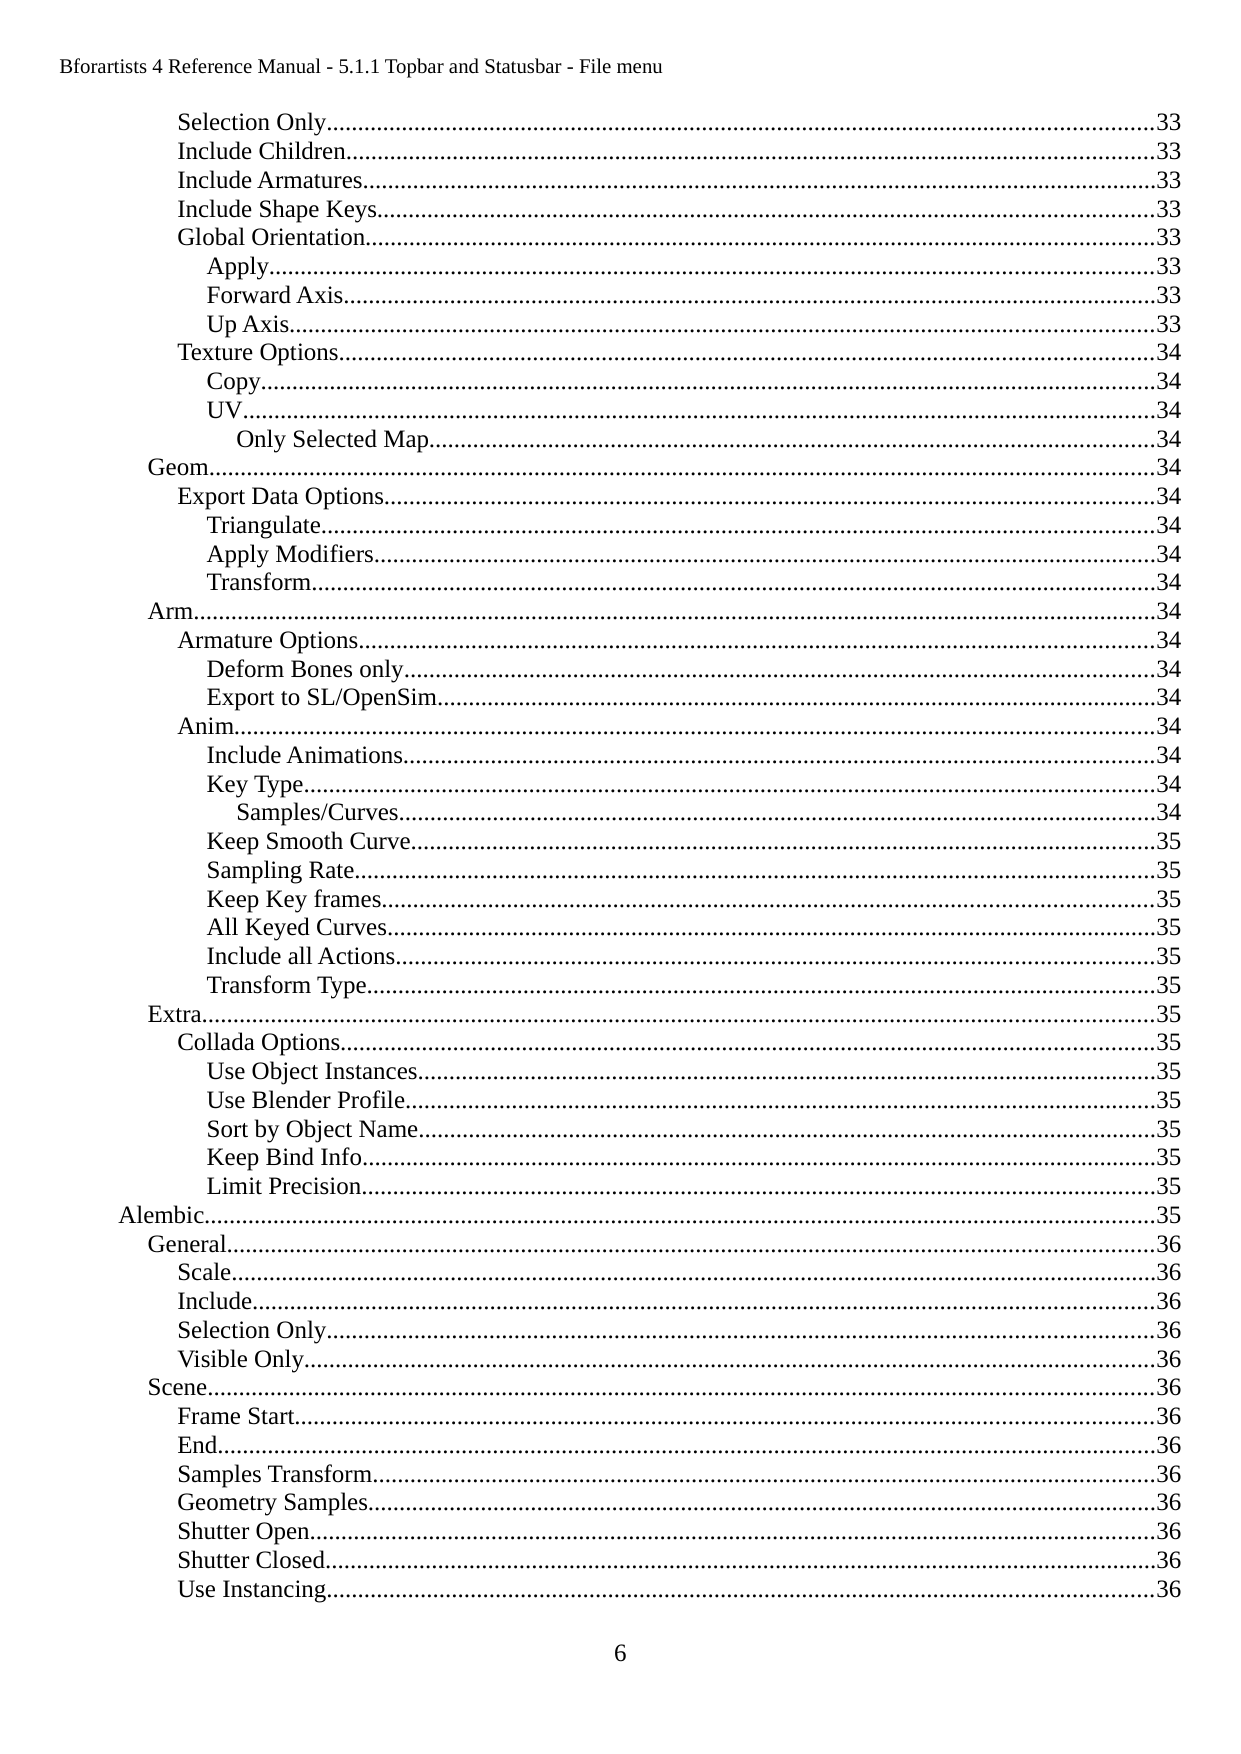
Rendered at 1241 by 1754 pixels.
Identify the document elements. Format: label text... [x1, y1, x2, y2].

text Include 36 [177, 1286, 1181, 1315]
text Samples Transform 36 [177, 1459, 1181, 1487]
text Triangulate 34 [206, 510, 1181, 539]
text Key Type 34 [206, 769, 1181, 797]
text Include Animations 34 [206, 740, 1181, 769]
text Up Axis 33 [206, 309, 1181, 337]
text Use Blender Profile 35 [206, 1085, 1181, 1114]
text Sort by Object Name 35 [206, 1114, 1181, 1142]
text UV 34 [206, 395, 1181, 424]
text Scene 36 [147, 1372, 1181, 1401]
text Geom 34 [147, 452, 1181, 481]
text Only Selected Map 34 [236, 424, 1181, 452]
text Include all Actions 35 [206, 941, 1181, 970]
text General 36 [147, 1229, 1181, 1257]
text Include Shape Keys 33 [177, 194, 1181, 222]
text Limit Precision 35 [206, 1171, 1181, 1200]
text Samples/Curves 34 [236, 797, 1181, 826]
text Shutter Open 36 [177, 1516, 1181, 1545]
text Keep Key frames 35 [206, 884, 1181, 912]
text Use Object Instances 35 [206, 1056, 1181, 1085]
text Export to SL/OpenSim 34 [206, 682, 1181, 711]
text Armature Options 34 [177, 625, 1181, 654]
text Include Armatures 33 [177, 165, 1181, 194]
text Anim 34 [177, 711, 1181, 740]
text Export Data Options 34 [177, 481, 1181, 510]
text Sampling Rate 35 [206, 855, 1181, 884]
text Global Orientation 33 [177, 222, 1181, 251]
text Forward Axis 33 [206, 280, 1181, 309]
text Arm 34 [147, 596, 1181, 625]
text Keep Bind Info 35 [206, 1142, 1181, 1171]
text Extra 35 [147, 999, 1181, 1027]
text End 36 [177, 1430, 1181, 1459]
text Alembic 35 [118, 1200, 1181, 1229]
text Shutter Closed 36 [177, 1545, 1181, 1574]
text Use Instancing 36 [177, 1574, 1181, 1602]
text Include Children 33 [177, 136, 1181, 165]
text Texture Options 34 [177, 337, 1181, 366]
text Collada Options 35 [177, 1027, 1181, 1056]
text Transform Type 35 [206, 970, 1181, 999]
text Geometry Samples 36 [177, 1487, 1181, 1516]
text Selection Only 33 [177, 107, 1181, 136]
text Apply Modifiers 34 [206, 539, 1181, 567]
text Visible Only 36 [177, 1344, 1181, 1372]
text Deform Bones only 34 [206, 654, 1181, 682]
text Copy 34 [206, 366, 1181, 395]
text Scale 36 [177, 1257, 1181, 1286]
text Apply 33 [206, 251, 1181, 280]
text Frame Start 36 [177, 1401, 1181, 1430]
text Selection Only 36 [177, 1315, 1181, 1344]
text Transform 34 [206, 567, 1181, 596]
text All Keyed Curves 35 [206, 912, 1181, 941]
text Keep Smooth Curve 35 [206, 826, 1181, 855]
